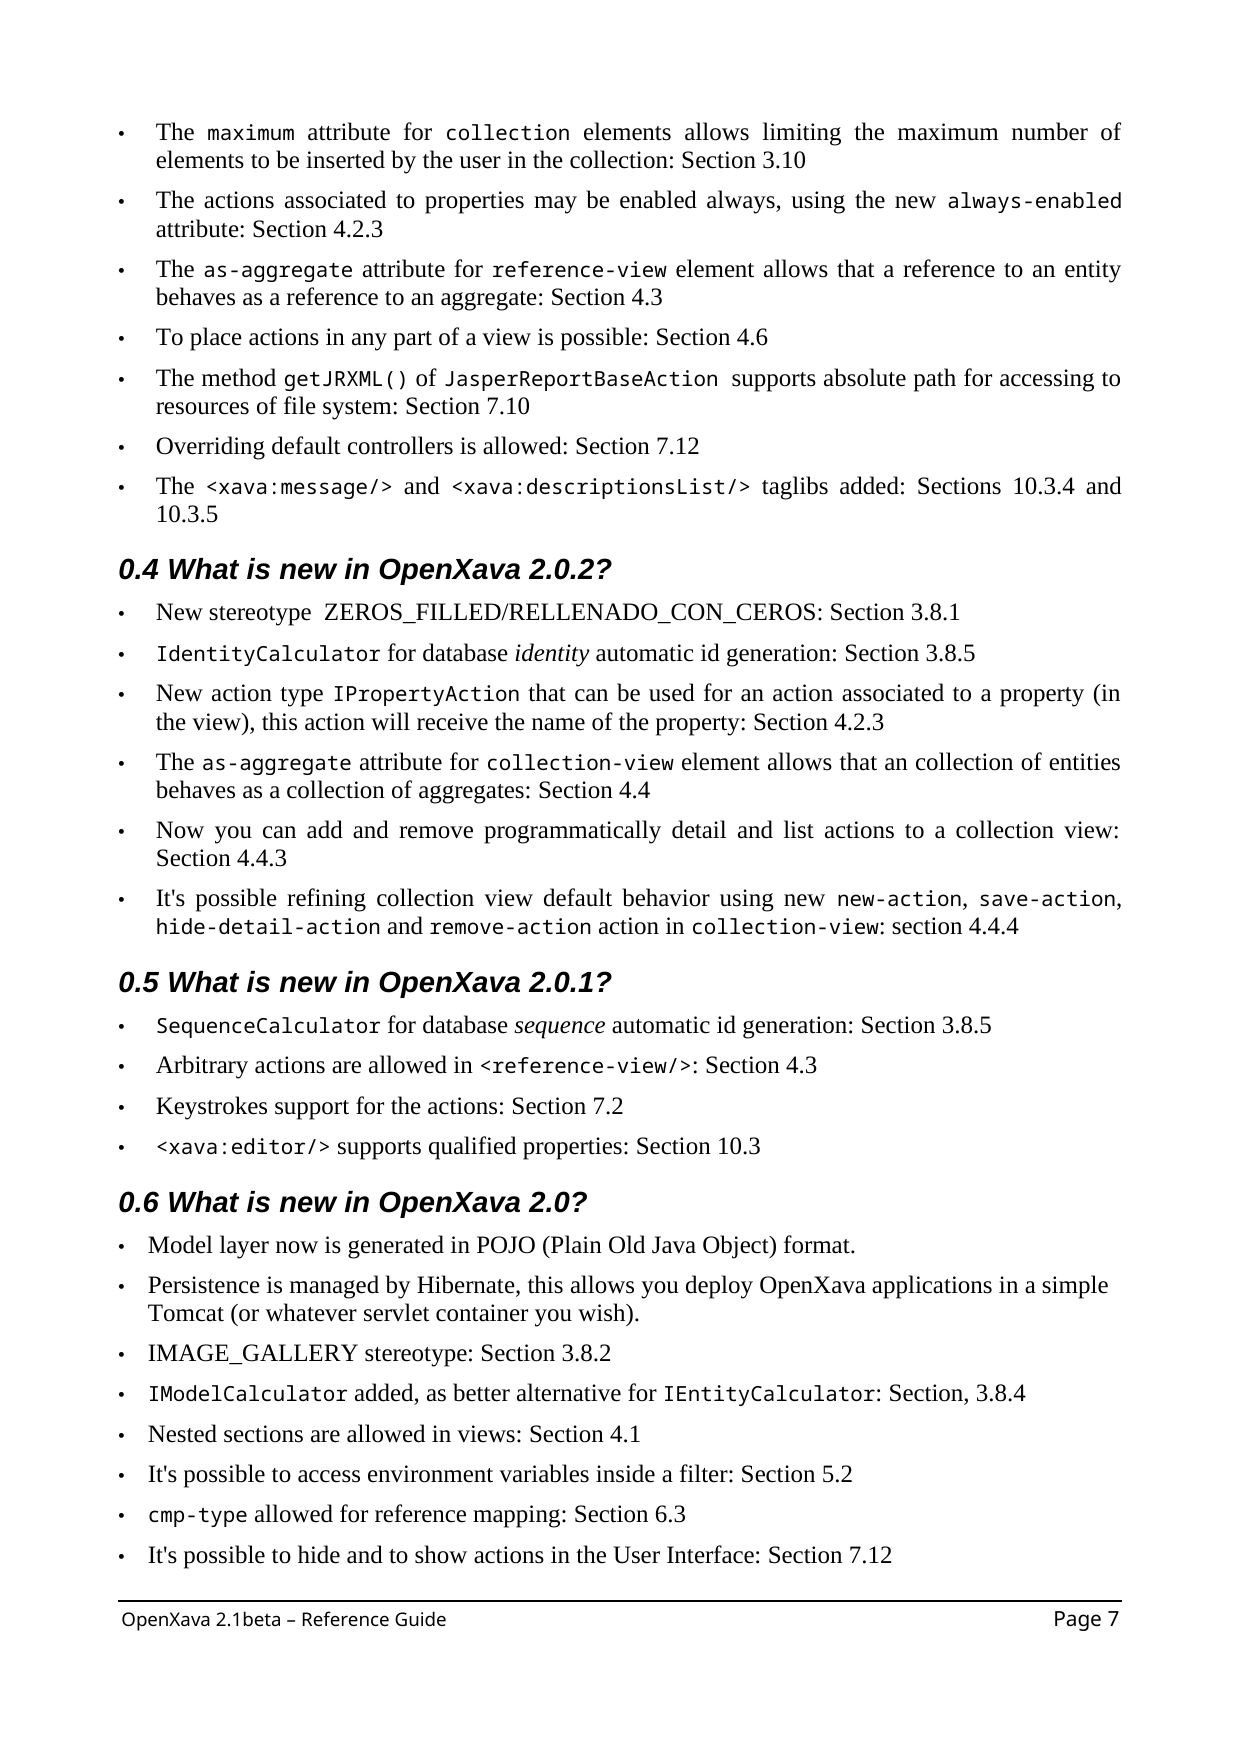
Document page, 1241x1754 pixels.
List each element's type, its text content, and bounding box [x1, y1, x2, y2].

list IModelCalculator added, as better alternative for IEntityCalculator: Section, 3.8.4 [118, 1379, 1122, 1407]
list IdentityCalculator for database identity automatic id generation: Section 3.8.5 [118, 639, 1122, 667]
list Keystrokes support for the actions: Section 7.2 [118, 1092, 1122, 1120]
list The maximum attribute for collection elements allows limiting the maximum number of elements to be inserted by the user in the collection: Section 3.10 [118, 118, 1122, 174]
list New stereotype ZEROS_FILLED/RELLENADO_CON_CEROS: Section 3.8.1 [118, 598, 1122, 626]
list Now you can add and remove programmatically detail and list actions to a collection view: Section 4.4.3 [118, 816, 1122, 872]
list The actions associated to properties may be enabled always, using the new always-enabled attribute: Section 4.2.3 [118, 187, 1122, 242]
list Nested sections are allowed in views: Section 4.1 [118, 1420, 1122, 1448]
list It's possible to access environment variables inside a filter: Section 5.2 [118, 1460, 1122, 1488]
list It's possible refining collection view default behavior using new new-action, save-action, hide-detail-action and remove-action action in collection-view: section 4.4.4 [118, 884, 1122, 941]
subtitle What is new in OpenXava 2.0? [118, 1186, 1122, 1218]
list It's possible to hide and to show actions in the User Interface: Section 7.12 [118, 1541, 1122, 1569]
list IMAGE_GALLERY stereotype: Section 3.8.2 [118, 1339, 1122, 1367]
list The method getJRXML() of JasperReportBaseAction supports absolute path for accessing to resources of file system: Section 7.10 [118, 364, 1122, 419]
list The as-aggregate attribute for reference-view element allows that a reference to an entity behaves as a reference to an aggregate: Section 4.3 [118, 255, 1122, 311]
list <xava:editor/> supports qualified properties: Section 10.3 [118, 1132, 1122, 1161]
list Persistence is managed by Hibernate, this allows you deploy OpenXava applications in a simple Tomcat (or whatever servlet container you wish). [118, 1271, 1122, 1327]
list SequenceCalculator for database sequence automatic id generation: Section 3.8.5 [118, 1011, 1122, 1039]
list New action type IPropertyAction that can be used for an action associated to a property (in the view), this action will receive the name of the property: Section 4.2.3 [118, 679, 1122, 735]
subtitle What is new in OpenXava 2.0.2? [118, 553, 1122, 586]
list Overriding default controllers is allowed: Section 7.12 [118, 432, 1122, 460]
list The as-aggregate attribute for collection-view element allows that an collection of entities behaves as a collection of aggregates: Section 4.4 [118, 748, 1122, 804]
list Model layer now is generated in POJO (Plain Old Java Object) format. [118, 1231, 1122, 1259]
list The <xava:message/> and <xava:descriptionsList/> taglibs added: Sections 10.3.4 and 10.3.5 [118, 472, 1122, 528]
subtitle What is new in OpenXava 2.0.1? [118, 966, 1122, 998]
list cmp-type allowed for reference mapping: Section 6.3 [118, 1500, 1122, 1529]
list Arbitrary actions are allowed in <reference-view/>: Section 4.3 [118, 1052, 1122, 1080]
list To place actions in any part of a view is possible: Section 4.6 [118, 323, 1122, 351]
